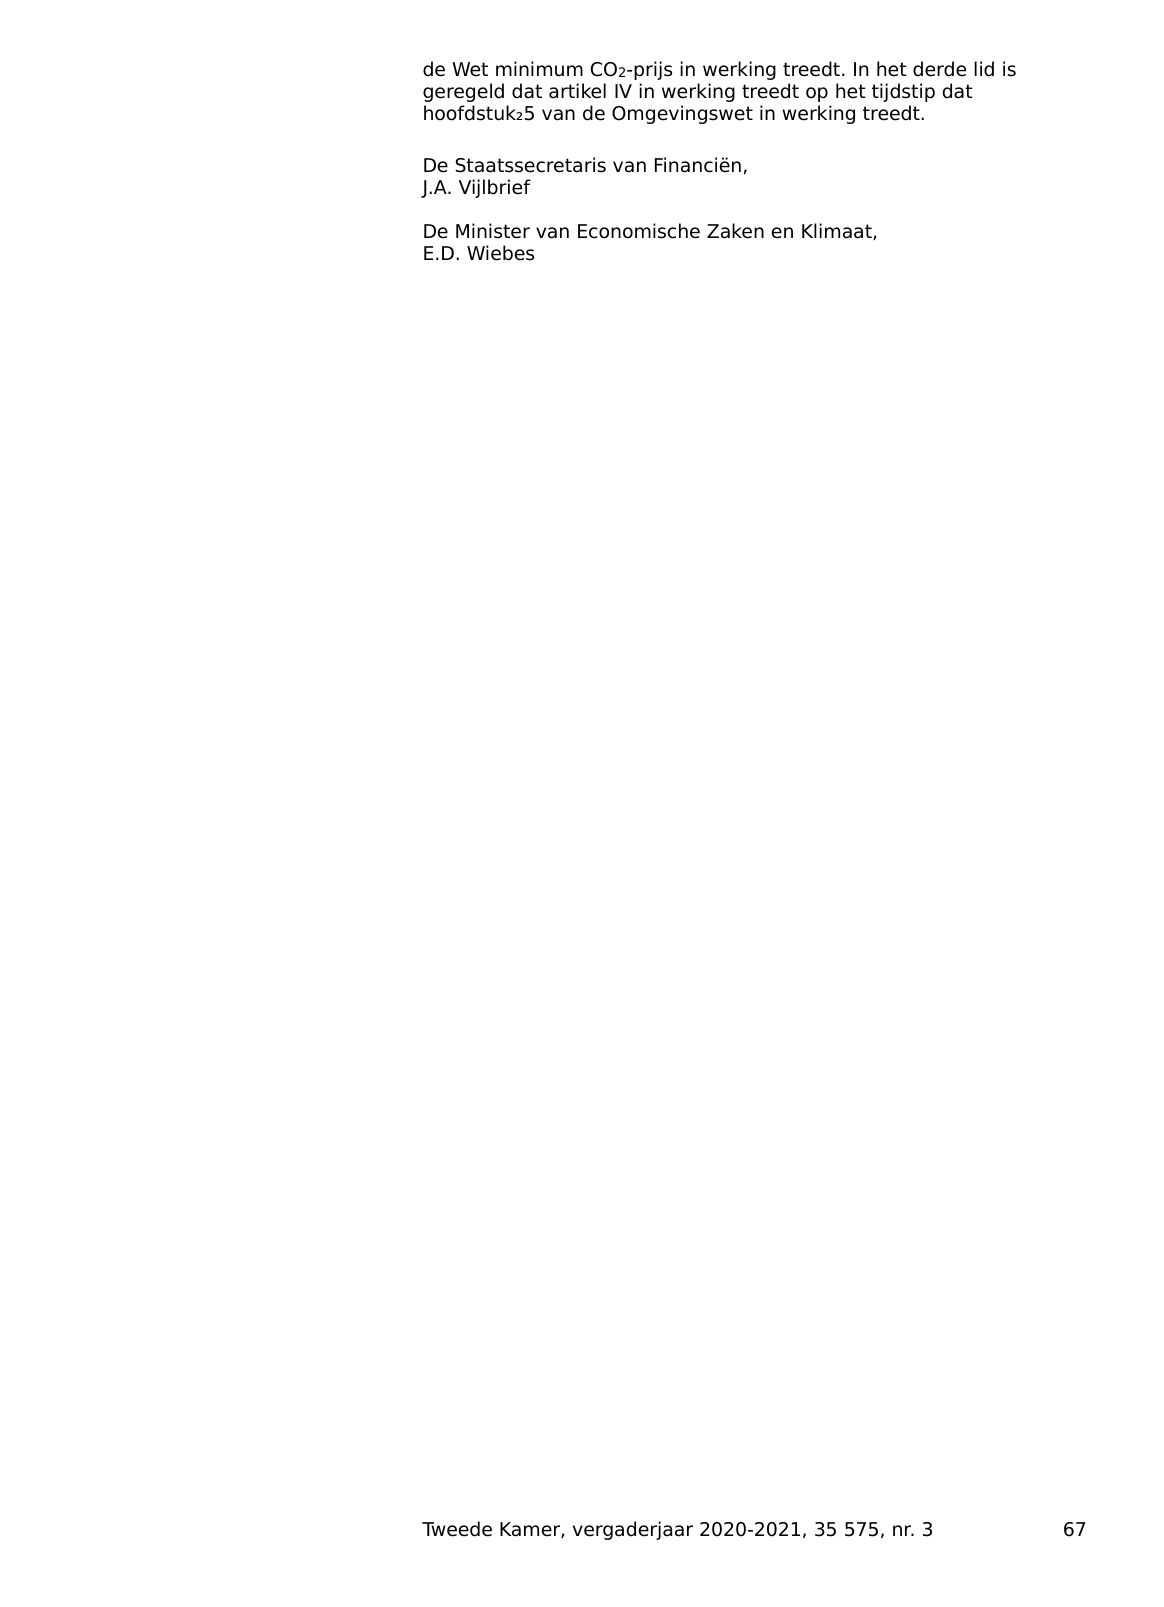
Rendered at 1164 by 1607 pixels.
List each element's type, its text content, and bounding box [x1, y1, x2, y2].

text de Wet minimum CO2-prijs in werking treedt. In het derde lid is geregeld dat artikel IV in werking treedt op het tijdstip dat hoofdstuk₂5 van de Omgevingswet in werking treedt. [422, 59, 1087, 125]
text De Minister van Economische Zaken en Klimaat, E.D. Wiebes [422, 221, 1087, 265]
text De Staatssecretaris van Financiën, J.A. Vijlbrief [422, 155, 1087, 199]
